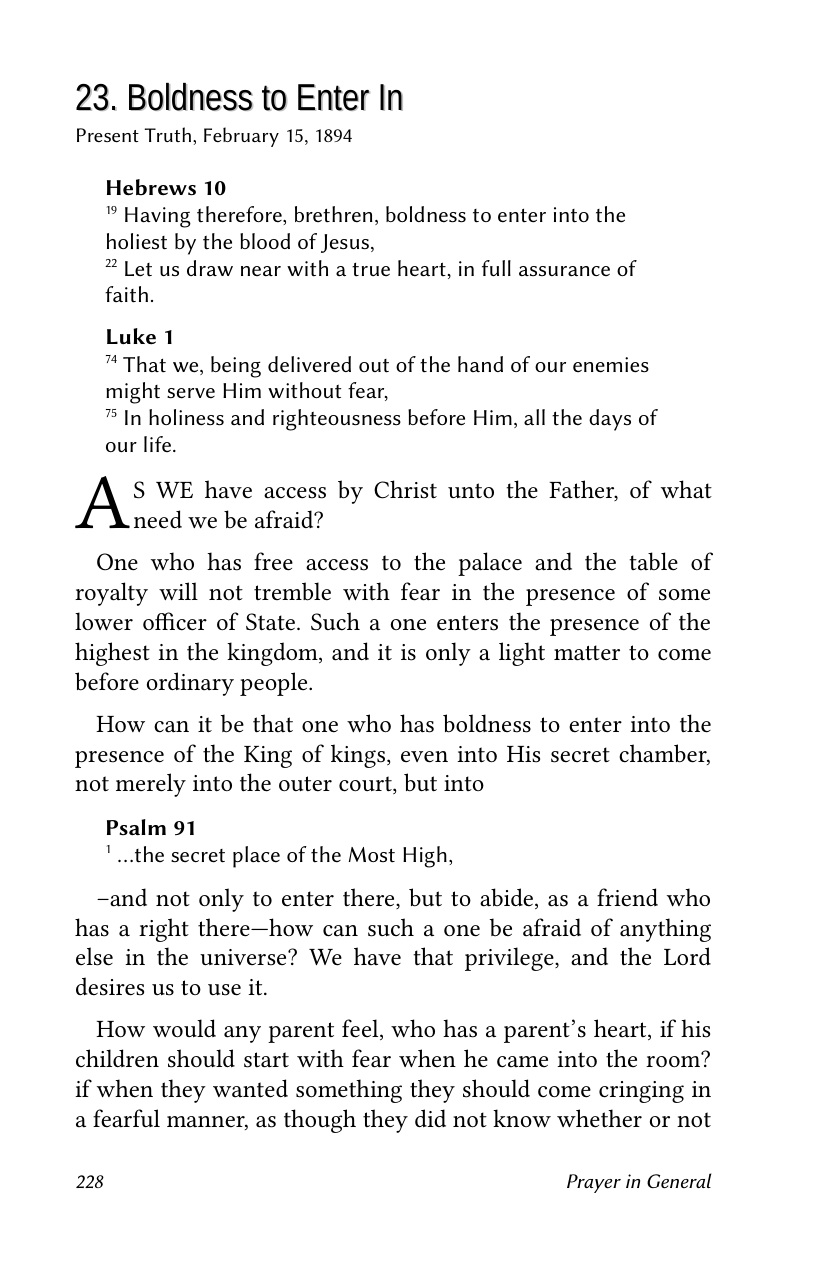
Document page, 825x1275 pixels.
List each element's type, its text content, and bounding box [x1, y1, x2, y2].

text AS WE have access by Christ unto the Father, of what need we be afraid? [75, 476, 712, 535]
text 75 In holiness and righteousness before Him, all the days of our life. [105, 405, 682, 458]
text Hebrews 10 [105, 175, 712, 201]
text One who has free access to the palace and the table of royalty will not tremble with fear in the presence of some lower officer of State. Such a one enters the presence of the highest in the kingdom, and it is only a light matter to come before ordinary people. [75, 548, 712, 696]
text How would any parent feel, who has a parent’s heart, if his children should start with fear when he came into the room? if when they wanted something they should come cringing in a fearful manner, as though they did not know whether or not [75, 1015, 712, 1133]
text 1 ...the secret place of the Most High, [105, 842, 682, 868]
title Boldness to Enter In [75, 75, 712, 118]
text Psalm 91 [105, 814, 712, 841]
text 19 Having therefore, brethren, boldness to enter into the holiest by the blood of Jesus, [105, 202, 682, 255]
text Present Truth, February 15, 1894 [75, 124, 712, 148]
text How can it be that one who has boldness to enter into the presence of the King of kings, even into His secret chamber, not merely into the outer court, but into [75, 710, 712, 798]
text Luke 1 [105, 324, 712, 350]
text –and not only to enter there, but to abide, as a friend who has a right there—how can such a one be afraid of anything else in the universe? We have that privilege, and the Lord desires us to use it. [75, 884, 712, 1002]
text 22 Let us draw near with a true heart, in full assurance of faith. [105, 256, 682, 308]
text 74 That we, being delivered out of the hand of our enemies might serve Him without fear, [105, 352, 682, 404]
